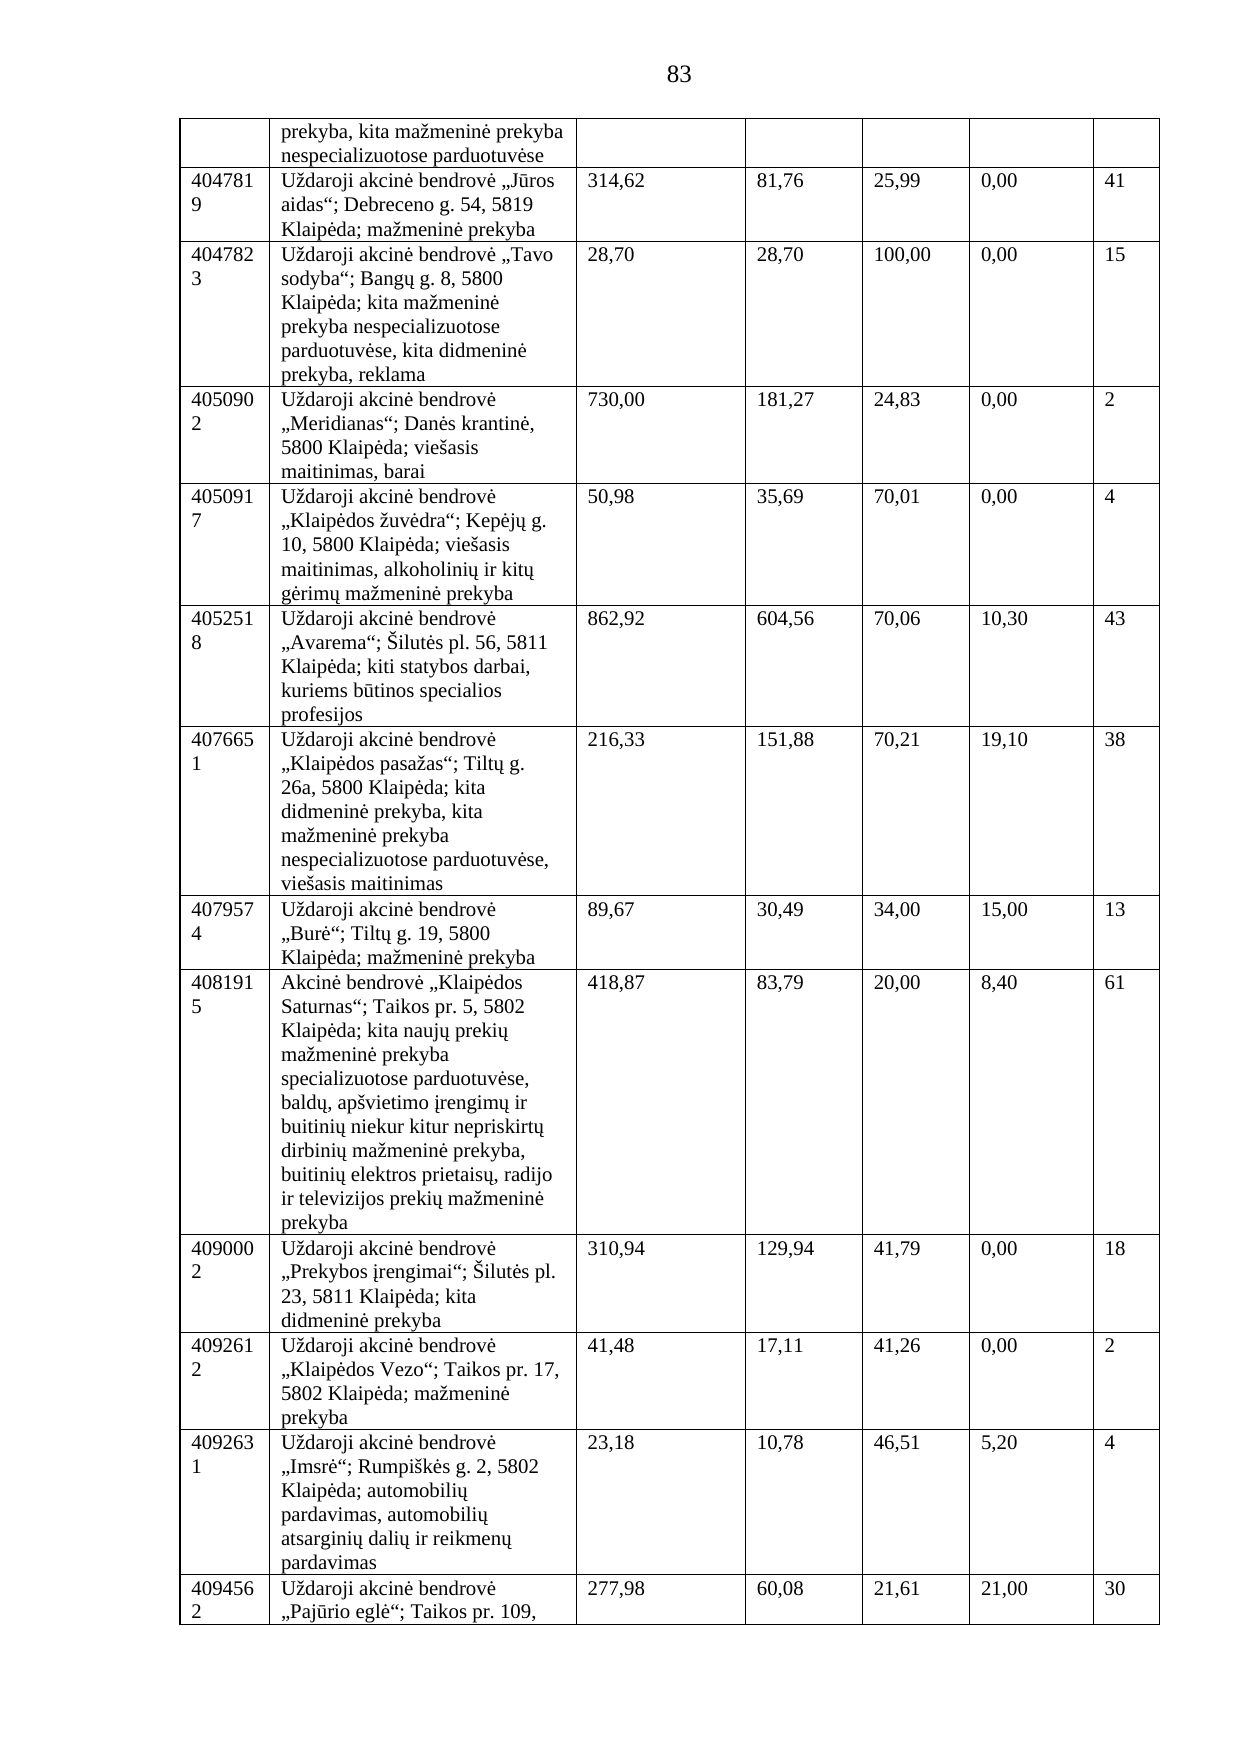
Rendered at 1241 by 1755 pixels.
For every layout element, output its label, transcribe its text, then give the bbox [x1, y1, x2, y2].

table_cell 129,94 [746, 1235, 862, 1332]
table_cell 310,94 [577, 1235, 745, 1332]
table_cell [746, 119, 862, 167]
table_cell 862,92 [577, 606, 745, 726]
table_cell 15 [1094, 242, 1159, 386]
table_cell 70,21 [863, 727, 969, 895]
table_cell [1160, 483, 1189, 604]
table_cell [1189, 118, 1198, 167]
table_cell 4052518 [181, 606, 269, 726]
table_cell 4092612 [181, 1333, 269, 1429]
table_cell 4 [1094, 484, 1159, 604]
table_cell [1189, 1332, 1198, 1429]
table_cell 4079574 [181, 896, 269, 969]
table_cell Uždaroji akcinė bendrovė „Klaipėdos pasažas“; Tiltų g. 26a, 5800 Klaipėda; kita didmeninė prekyba, kita mažmeninė prekyba nespecializuotose parduotuvėse, viešasis maitinimas [270, 727, 576, 895]
table_cell 100,00 [863, 242, 969, 386]
table_cell 0,00 [970, 168, 1093, 241]
table_cell 30,49 [746, 896, 862, 969]
table_cell [1160, 1332, 1189, 1429]
table_cell 41,79 [863, 1235, 969, 1332]
table_cell 151,88 [746, 727, 862, 895]
table_cell 4047819 [181, 168, 269, 241]
table_cell 28,70 [577, 242, 745, 386]
table_cell Akcinė bendrovė „Klaipėdos Saturnas“; Taikos pr. 5, 5802 Klaipėda; kita naujų prekių mažmeninė prekyba specializuotose parduotuvėse, baldų, apšvietimo įrengimų ir buitinių niekur kitur nepriskirtų dirbinių mažmeninė prekyba, buitinių elektros prietaisų, radijo ir televizijos prekių mažmeninė prekyba [270, 970, 576, 1234]
table_cell Uždaroji akcinė bendrovė „Avarema“; Šilutės pl. 56, 5811 Klaipėda; kiti statybos darbai, kuriems būtinos specialios profesijos [270, 606, 576, 726]
table_cell 41 [1094, 168, 1159, 241]
table_cell 0,00 [970, 387, 1093, 483]
table_cell 4076651 [181, 727, 269, 895]
table_cell [1094, 119, 1159, 167]
table_cell 181,27 [746, 387, 862, 483]
table_cell [1160, 167, 1189, 241]
table_cell [863, 119, 969, 167]
table_cell prekyba, kita mažmeninė prekyba nespecializuotose parduotuvėse [270, 119, 576, 167]
table_cell 35,69 [746, 484, 862, 604]
table_cell 21,61 [863, 1575, 969, 1623]
table_cell [1189, 1574, 1198, 1623]
table_cell 4050902 [181, 387, 269, 483]
table_cell 0,00 [970, 1235, 1093, 1332]
table_cell Uždaroji akcinė bendrovė „Klaipėdos žuvėdra“; Kepėjų g. 10, 5800 Klaipėda; viešasis maitinimas, alkoholinių ir kitų gėrimų mažmeninė prekyba [270, 484, 576, 604]
table_cell 8,40 [970, 970, 1093, 1234]
table_cell [1160, 386, 1189, 483]
table_cell [1189, 167, 1198, 241]
table_cell 30 [1094, 1575, 1159, 1623]
table_cell [1189, 386, 1198, 483]
table_cell Uždaroji akcinė bendrovė „Meridianas“; Danės krantinė, 5800 Klaipėda; viešasis maitinimas, barai [270, 387, 576, 483]
table_cell 21,00 [970, 1575, 1093, 1623]
table_cell Uždaroji akcinė bendrovė „Prekybos įrengimai“; Šilutės pl. 23, 5811 Klaipėda; kita didmeninė prekyba [270, 1235, 576, 1332]
table_cell [1160, 895, 1189, 969]
table_cell [1160, 1574, 1189, 1623]
table_cell [1189, 241, 1198, 386]
table_cell [1160, 726, 1189, 895]
table_cell 4 [1094, 1430, 1159, 1574]
table_cell Uždaroji akcinė bendrovė „Jūros aidas“; Debreceno g. 54, 5819 Klaipėda; mažmeninė prekyba [270, 168, 576, 241]
table_cell 50,98 [577, 484, 745, 604]
table_cell 4092631 [181, 1430, 269, 1574]
table_cell 83,79 [746, 970, 862, 1234]
table_cell 70,01 [863, 484, 969, 604]
table_cell 0,00 [970, 242, 1093, 386]
table_cell 28,70 [746, 242, 862, 386]
table_cell [1189, 1234, 1198, 1332]
table_cell Uždaroji akcinė bendrovė „Klaipėdos Vezo“; Taikos pr. 17, 5802 Klaipėda; mažmeninė prekyba [270, 1333, 576, 1429]
table_cell Uždaroji akcinė bendrovė „Pajūrio eglė“; Taikos pr. 109, [270, 1575, 576, 1623]
table_cell [1160, 118, 1189, 167]
table_cell 4047823 [181, 242, 269, 386]
table_cell [1189, 1429, 1198, 1574]
table_cell 38 [1094, 727, 1159, 895]
table_cell [1160, 1234, 1189, 1332]
table_cell 10,78 [746, 1430, 862, 1574]
table_cell Uždaroji akcinė bendrovė „Imsrė“; Rumpiškės g. 2, 5802 Klaipėda; automobilių pardavimas, automobilių atsarginių dalių ir reikmenų pardavimas [270, 1430, 576, 1574]
table_cell 4090002 [181, 1235, 269, 1332]
table_cell 216,33 [577, 727, 745, 895]
table_cell 4050917 [181, 484, 269, 604]
table_cell [1189, 895, 1198, 969]
table_cell 25,99 [863, 168, 969, 241]
table_cell 4094562 [181, 1575, 269, 1623]
table_cell 730,00 [577, 387, 745, 483]
table_cell [1160, 1429, 1189, 1574]
table_cell 70,06 [863, 606, 969, 726]
table_cell Uždaroji akcinė bendrovė „Burė“; Tiltų g. 19, 5800 Klaipėda; mažmeninė prekyba [270, 896, 576, 969]
table_cell 61 [1094, 970, 1159, 1234]
table_cell 89,67 [577, 896, 745, 969]
table_cell [1160, 605, 1189, 726]
table_cell 81,76 [746, 168, 862, 241]
table_cell 4081915 [181, 970, 269, 1234]
table_cell Uždaroji akcinė bendrovė „Tavo sodyba“; Bangų g. 8, 5800 Klaipėda; kita mažmeninė prekyba nespecializuotose parduotuvėse, kita didmeninė prekyba, reklama [270, 242, 576, 386]
table_cell 41,48 [577, 1333, 745, 1429]
table_cell [1189, 605, 1198, 726]
table_cell 41,26 [863, 1333, 969, 1429]
table_cell 314,62 [577, 168, 745, 241]
table_cell 418,87 [577, 970, 745, 1234]
table_cell 19,10 [970, 727, 1093, 895]
table_cell 2 [1094, 387, 1159, 483]
table_cell 24,83 [863, 387, 969, 483]
table_cell 18 [1094, 1235, 1159, 1332]
table_cell 2 [1094, 1333, 1159, 1429]
table_cell 0,00 [970, 1333, 1093, 1429]
table_cell [181, 119, 269, 167]
table_cell [1160, 241, 1189, 386]
table_cell 0,00 [970, 484, 1093, 604]
table_cell 277,98 [577, 1575, 745, 1623]
table_cell [1189, 726, 1198, 895]
table_cell [577, 119, 745, 167]
table_cell 23,18 [577, 1430, 745, 1574]
table_cell 17,11 [746, 1333, 862, 1429]
table_cell [1189, 969, 1198, 1234]
table_cell 604,56 [746, 606, 862, 726]
table_cell 34,00 [863, 896, 969, 969]
table_cell 60,08 [746, 1575, 862, 1623]
table_cell [1160, 969, 1189, 1234]
table_cell 43 [1094, 606, 1159, 726]
table_cell 13 [1094, 896, 1159, 969]
table_cell 20,00 [863, 970, 969, 1234]
table_cell 46,51 [863, 1430, 969, 1574]
table_cell 5,20 [970, 1430, 1093, 1574]
table_cell [1189, 483, 1198, 604]
table_cell 10,30 [970, 606, 1093, 726]
table_cell [970, 119, 1093, 167]
table_cell 15,00 [970, 896, 1093, 969]
